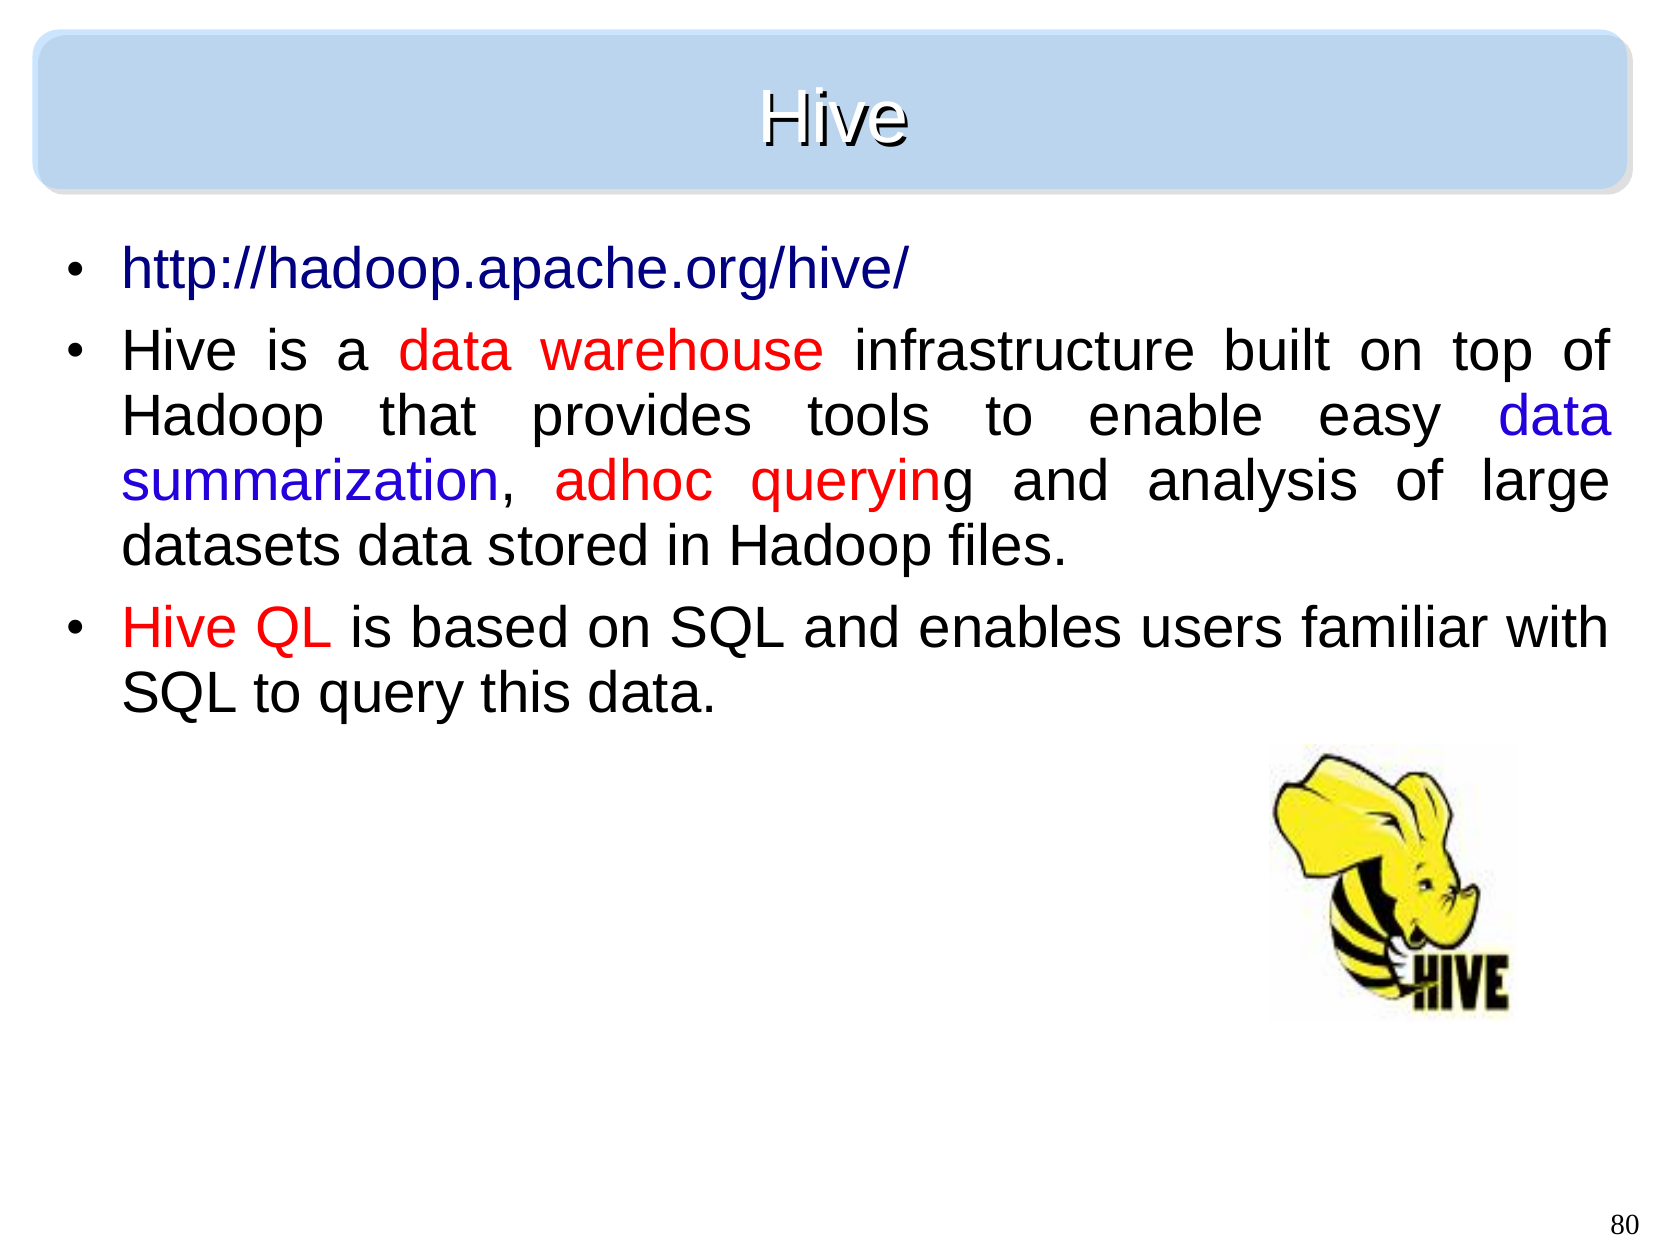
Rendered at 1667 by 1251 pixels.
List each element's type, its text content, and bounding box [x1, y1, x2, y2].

title Hive [124, 20, 1542, 213]
text_box [32, 29, 124, 189]
list http://hadoop.apache.org/hive/ Hive is a data warehouse infrastructure built on top of Hadoop that provides tools to enable easy data summarization, adhoc querying and analysis of large datasets data stored in Hadoop files. Hive QL is based on SQL and enables users familiar with SQL to query this data. [64, 236, 1613, 1047]
text_box [1542, 29, 1628, 189]
picture [1269, 744, 1518, 1022]
